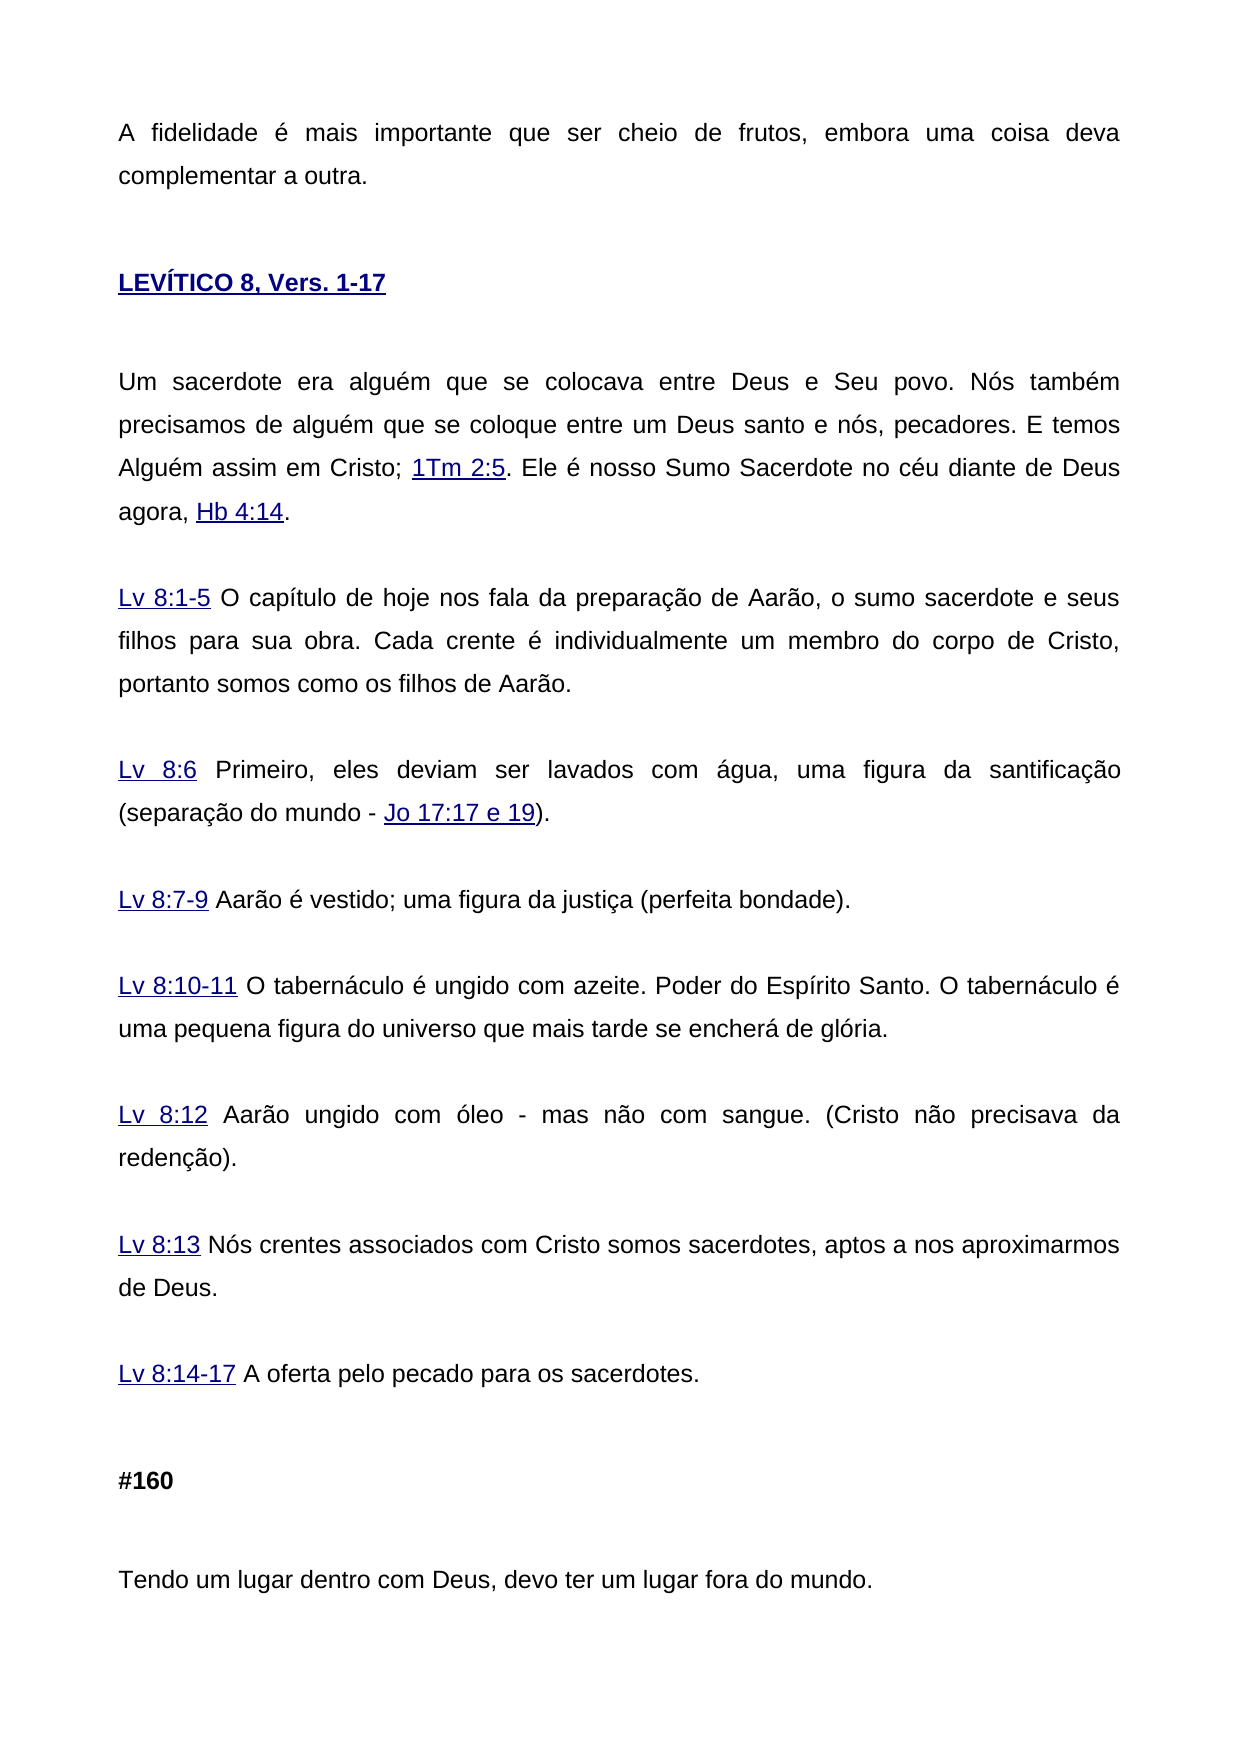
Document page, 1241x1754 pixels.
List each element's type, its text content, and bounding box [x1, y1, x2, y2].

text Lv 8:1-5 O capítulo de hoje nos fala da preparação de Aarão, o sumo sacerdote e seus filhos para sua obra. Cada crente é individualmente um membro do corpo de Cristo, portanto somos como os filhos de Aarão. [118, 583, 1122, 698]
text Lv 8:10-11 O tabernáculo é ungido com azeite. Poder do Espírito Santo. O tabernáculo é uma pequena figura do universo que mais tarde se encherá de glória. [118, 971, 1122, 1043]
text Lv 8:13 Nós crentes associados com Cristo somos sacerdotes, aptos a nos aproximarmos de Deus. [118, 1229, 1122, 1301]
subtitle #160 [118, 1466, 1122, 1495]
text A fidelidade é mais importante que ser cheio de frutos, embora uma coisa deva complementar a outra. [118, 118, 1122, 190]
text Um sacerdote era alguém que se colocava entre Deus e Seu povo. Nós também precisamos de alguém que se coloque entre um Deus santo e nós, pecadores. E temos Alguém assim em Cristo; 1Tm 2:5. Ele é nosso Sumo Sacerdote no céu diante de Deus agora, Hb 4:14. [118, 367, 1122, 525]
text Lv 8:7-9 Aarão é vestido; uma figura da justiça (perfeita bondade). [118, 884, 1122, 913]
text Lv 8:6 Primeiro, eles deviam ser lavados com água, uma figura da santificação (separação do mundo - Jo 17:17 e 19). [118, 755, 1122, 827]
text Lv 8:12 Aarão ungido com óleo - mas não com sangue. (Cristo não precisava da redenção). [118, 1100, 1122, 1172]
text Tendo um lugar dentro com Deus, devo ter um lugar fora do mundo. [118, 1565, 1122, 1593]
subtitle LEVÍTICO 8, Vers. 1-17 [118, 268, 1122, 297]
text Lv 8:14-17 A oferta pelo pecado para os sacerdotes. [118, 1359, 1122, 1388]
